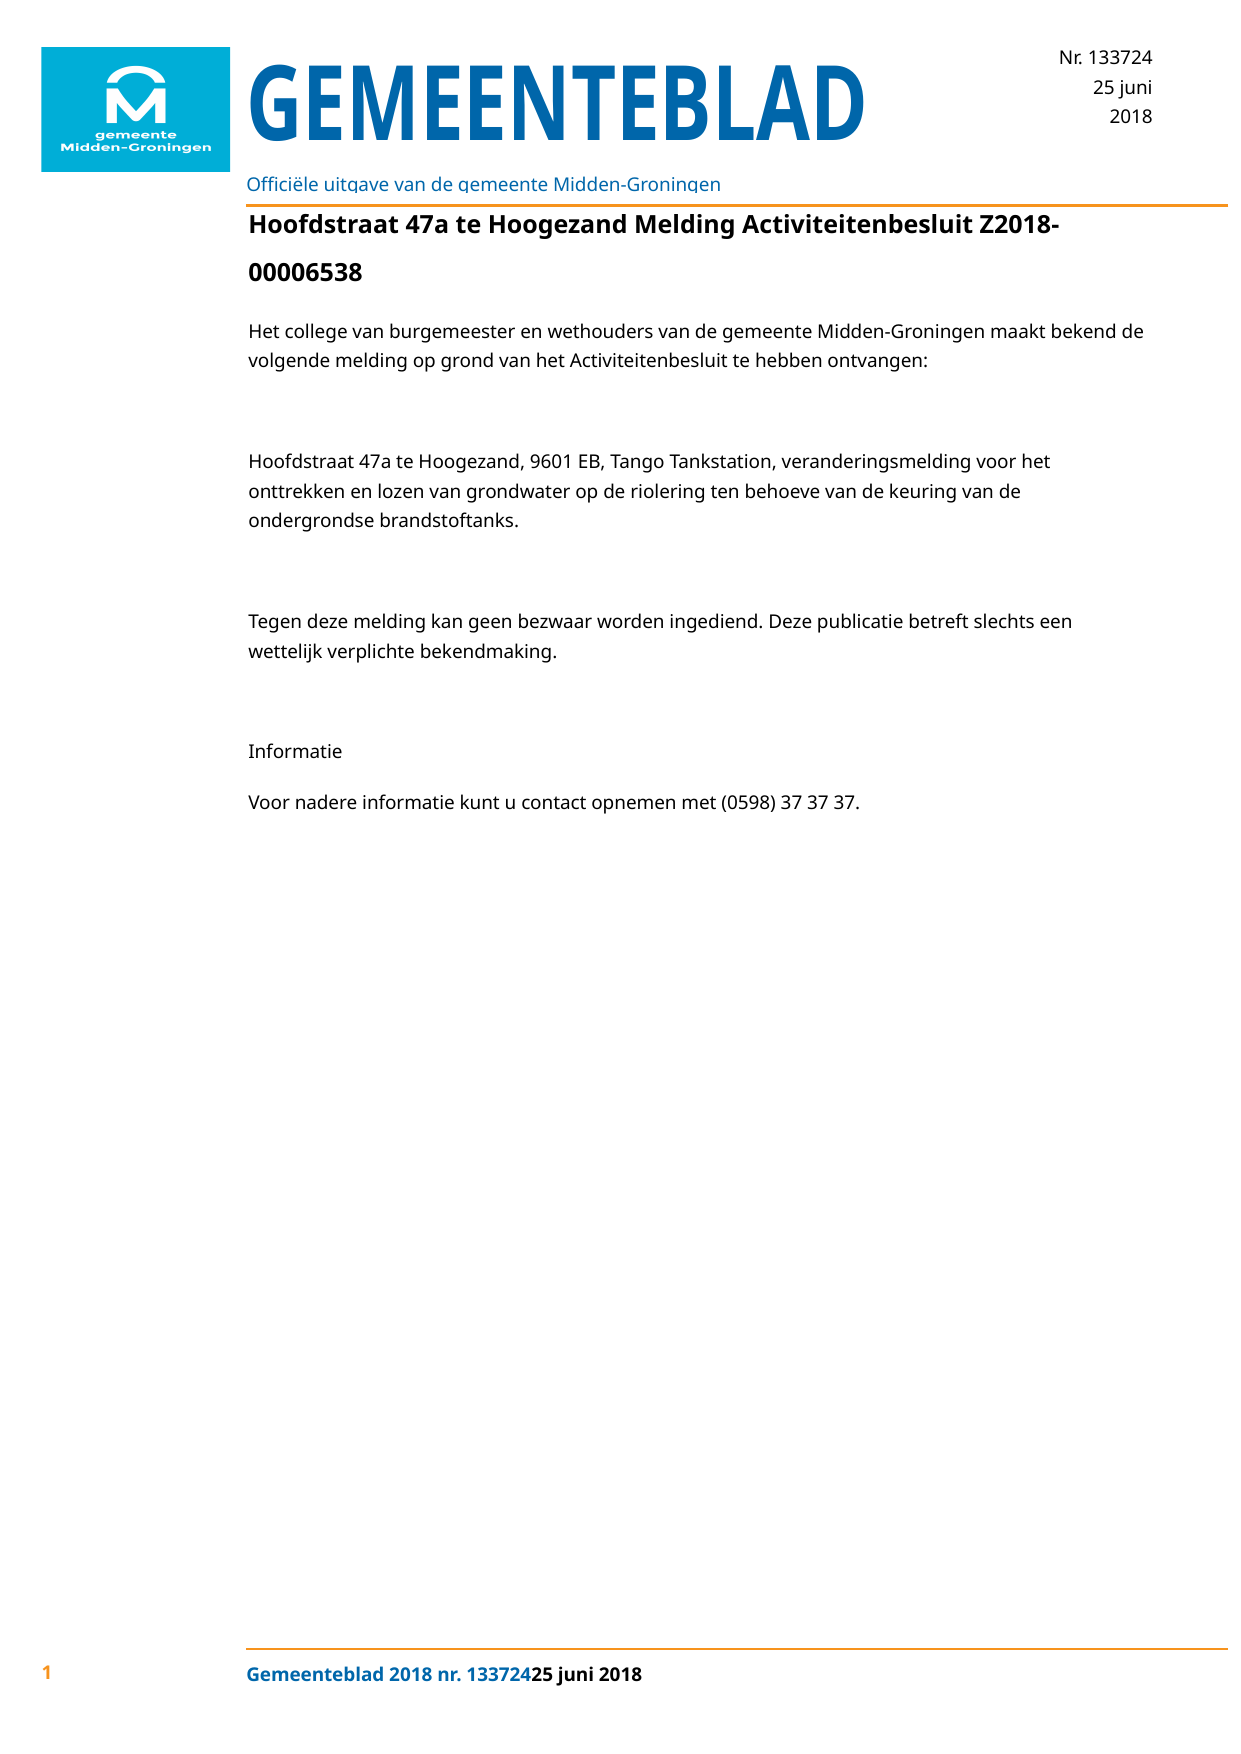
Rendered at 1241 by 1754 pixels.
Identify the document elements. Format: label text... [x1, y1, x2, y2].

picture [107, 89, 165, 122]
text Informatie [248, 739, 1152, 764]
picture [184, 146, 190, 153]
text Tegen deze melding kan geen bezwaar worden ingediend. Deze publicatie betreft slechts een wettelijk verplichte bekendmaking. [248, 608, 1152, 664]
text Hoofdstraat 47a te Hoogezand Melding Activiteitenbesluit Z2018-00006538 [248, 207, 1152, 288]
text Voor nadere informatie kunt u contact opnemen met (0598) 37 37 37. [248, 789, 1152, 815]
picture [108, 66, 164, 82]
text Hoofdstraat 47a te Hoogezand, 9601 EB, Tango Tankstation, veranderingsmelding voor het onttrekken en lozen van grondwater op de riolering ten behoeve van de keuring van de ondergrondse brandstoftanks. [248, 448, 1152, 533]
text Het college van burgemeester en wethouders van de gemeente Midden-Groningen maakt bekend de volgende melding op grond van het Activiteitenbesluit te hebben ontvangen: [248, 318, 1152, 373]
